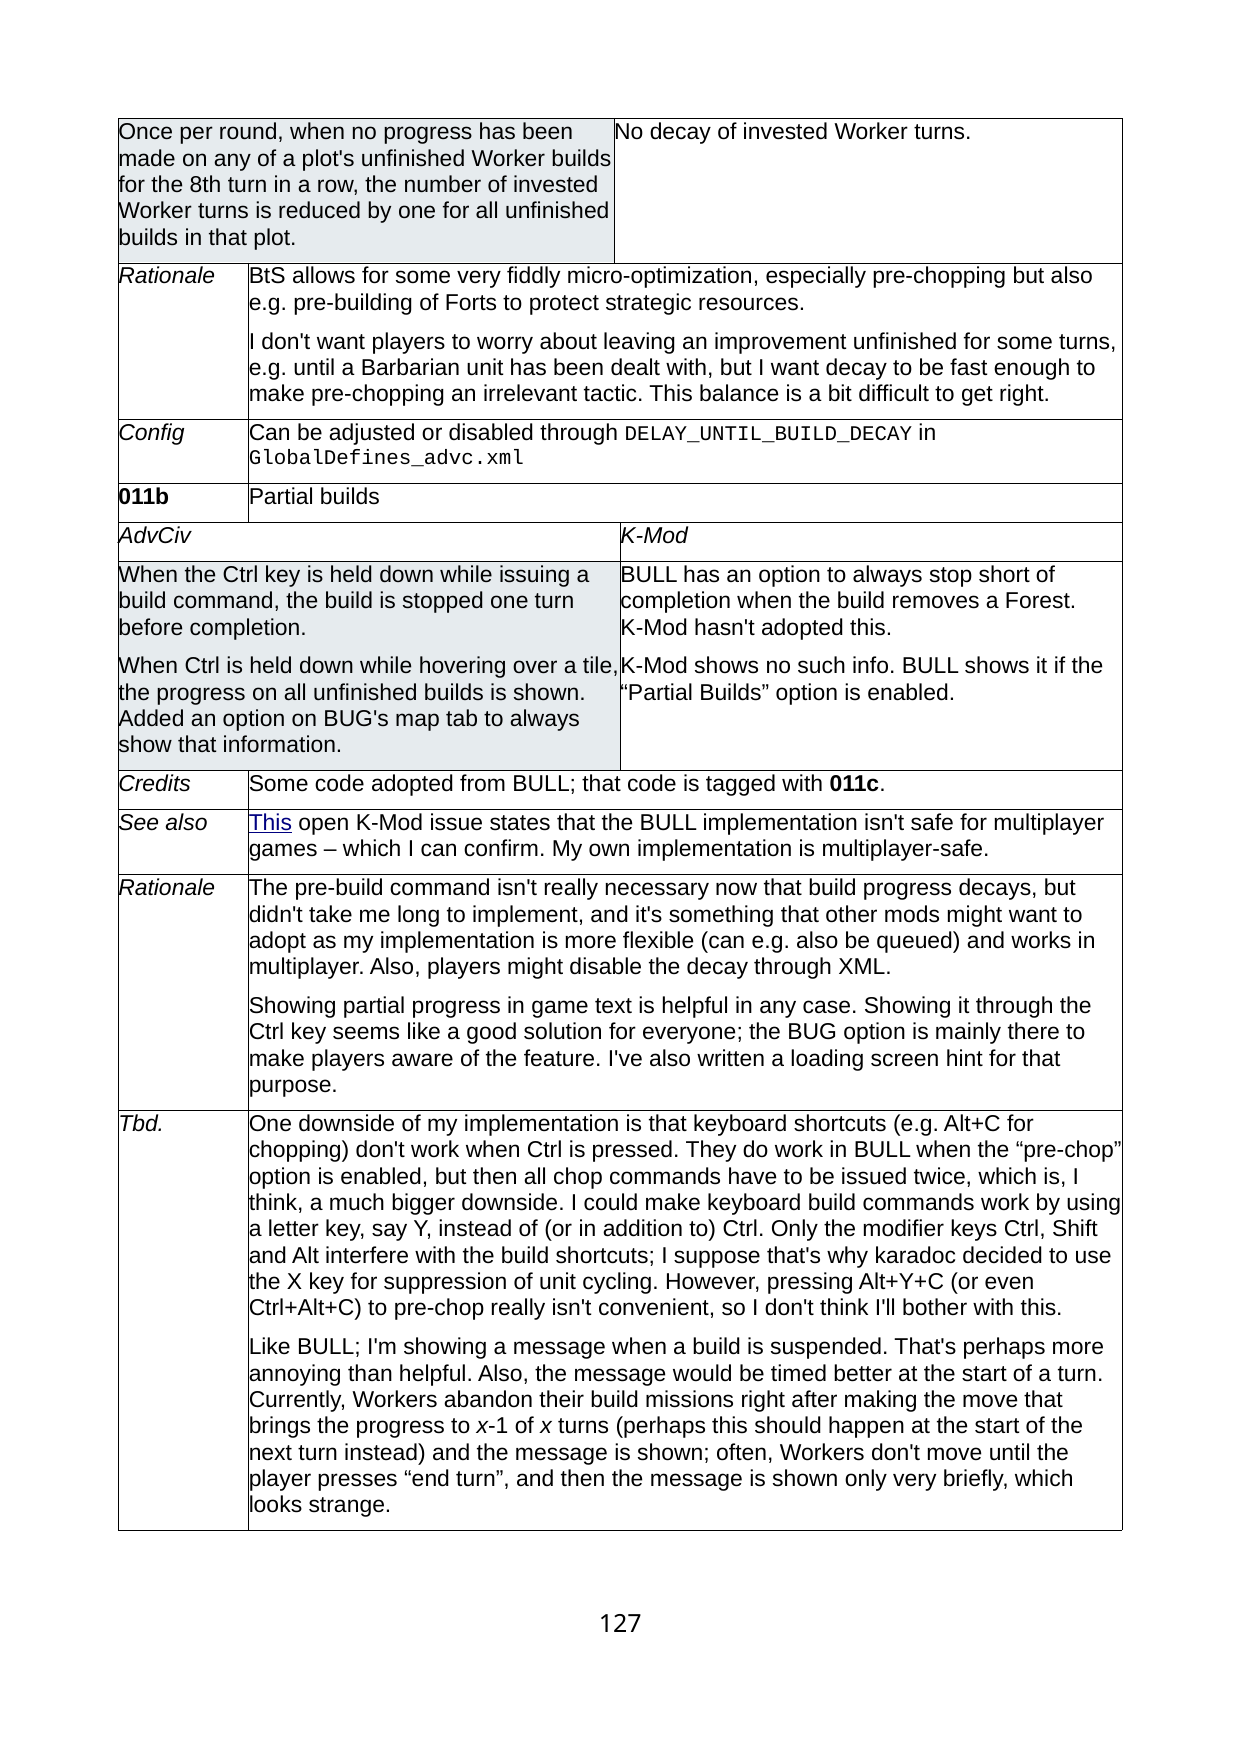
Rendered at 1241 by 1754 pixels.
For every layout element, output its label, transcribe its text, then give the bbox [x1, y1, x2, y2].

table_cell No decay of invested Worker turns. [615, 119, 1122, 262]
table_cell AdvCiv [119, 523, 620, 561]
table_cell Rationale [119, 875, 248, 1110]
table_cell One downside of my implementation is that keyboard shortcuts (e.g. Alt+C for chopping) don't work when Ctrl is pressed. They do work in BULL when the “pre-chop” option is enabled, but then all chop commands have to be issued twice, which is, I think, a much bigger downside. I could make keyboard build commands work by using a letter key, say Y, instead of (or in addition to) Ctrl. Only the modifier keys Ctrl, Shift and Alt interfere with the build shortcuts; I suppose that's why karadoc decided to use the X key for suppression of unit cycling. However, pressing Alt+Y+C (or even Ctrl+Alt+C) to pre-chop really isn't convenient, so I don't think I'll bother with this. Like BULL; I'm showing a message when a build is suspended. That's perhaps more annoying than helpful. Also, the message would be timed better at the start of a turn. Currently, Workers abandon their build missions right after making the move that brings the progress to x-1 of x turns (perhaps this should happen at the start of the next turn instead) and the message is shown; often, Workers don't move until the player presses “end turn”, and then the message is shown only very briefly, which looks strange. [249, 1111, 1122, 1530]
table_cell This open K-Mod issue states that the BULL implementation isn't safe for multiplayer games – which I can confirm. My own implementation is multiplayer-safe. [249, 810, 1122, 874]
table_cell Can be adjusted or disabled through DELAY_UNTIL_BUILD_DECAY in GlobalDefines_advc.xml [249, 420, 1122, 483]
table_cell Config [119, 420, 248, 483]
table_cell K-Mod [621, 523, 1122, 561]
table_cell The pre-build command isn't really necessary now that build progress decays, but didn't take me long to implement, and it's something that other mods might want to adopt as my implementation is more flexible (can e.g. also be queued) and works in multiplayer. Also, players might disable the decay through XML. Showing partial progress in game text is helpful in any case. Showing it through the Ctrl key seems like a good solution for everyone; the BUG option is mainly there to make players aware of the feature. I've also written a loading screen hint for that purpose. [249, 875, 1122, 1110]
table_cell 011b [119, 484, 248, 522]
table_cell Partial builds [249, 484, 1122, 522]
table_cell BtS allows for some very fiddly micro-optimization, especially pre-chopping but also e.g. pre-building of Forts to protect strategic resources. I don't want players to worry about leaving an improvement unfinished for some turns, e.g. until a Barbarian unit has been dealt with, but I want decay to be fast enough to make pre-chopping an irrelevant tactic. This balance is a bit difficult to get right. [249, 264, 1122, 419]
table_cell Rationale [119, 264, 248, 419]
table_cell Once per round, when no progress has been made on any of a plot's unfinished Worker builds for the 8th turn in a row, the number of invested Worker turns is reduced by one for all unfinished builds in that plot. [119, 119, 614, 262]
table_cell Credits [119, 771, 248, 809]
table_cell Some code adopted from BULL; that code is tagged with 011c. [249, 771, 1122, 809]
table_cell BULL has an option to always stop short of completion when the build removes a Forest. K‑Mod hasn't adopted this. K-Mod shows no such info. BULL shows it if the “Partial Builds” option is enabled. [621, 562, 1122, 770]
table_cell Tbd. [119, 1111, 248, 1530]
table_cell When the Ctrl key is held down while issuing a build command, the build is stopped one turn before completion. When Ctrl is held down while hovering over a tile, the progress on all unfinished builds is shown. Added an option on BUG's map tab to always show that information. [119, 562, 620, 770]
table_cell See also [119, 810, 248, 874]
